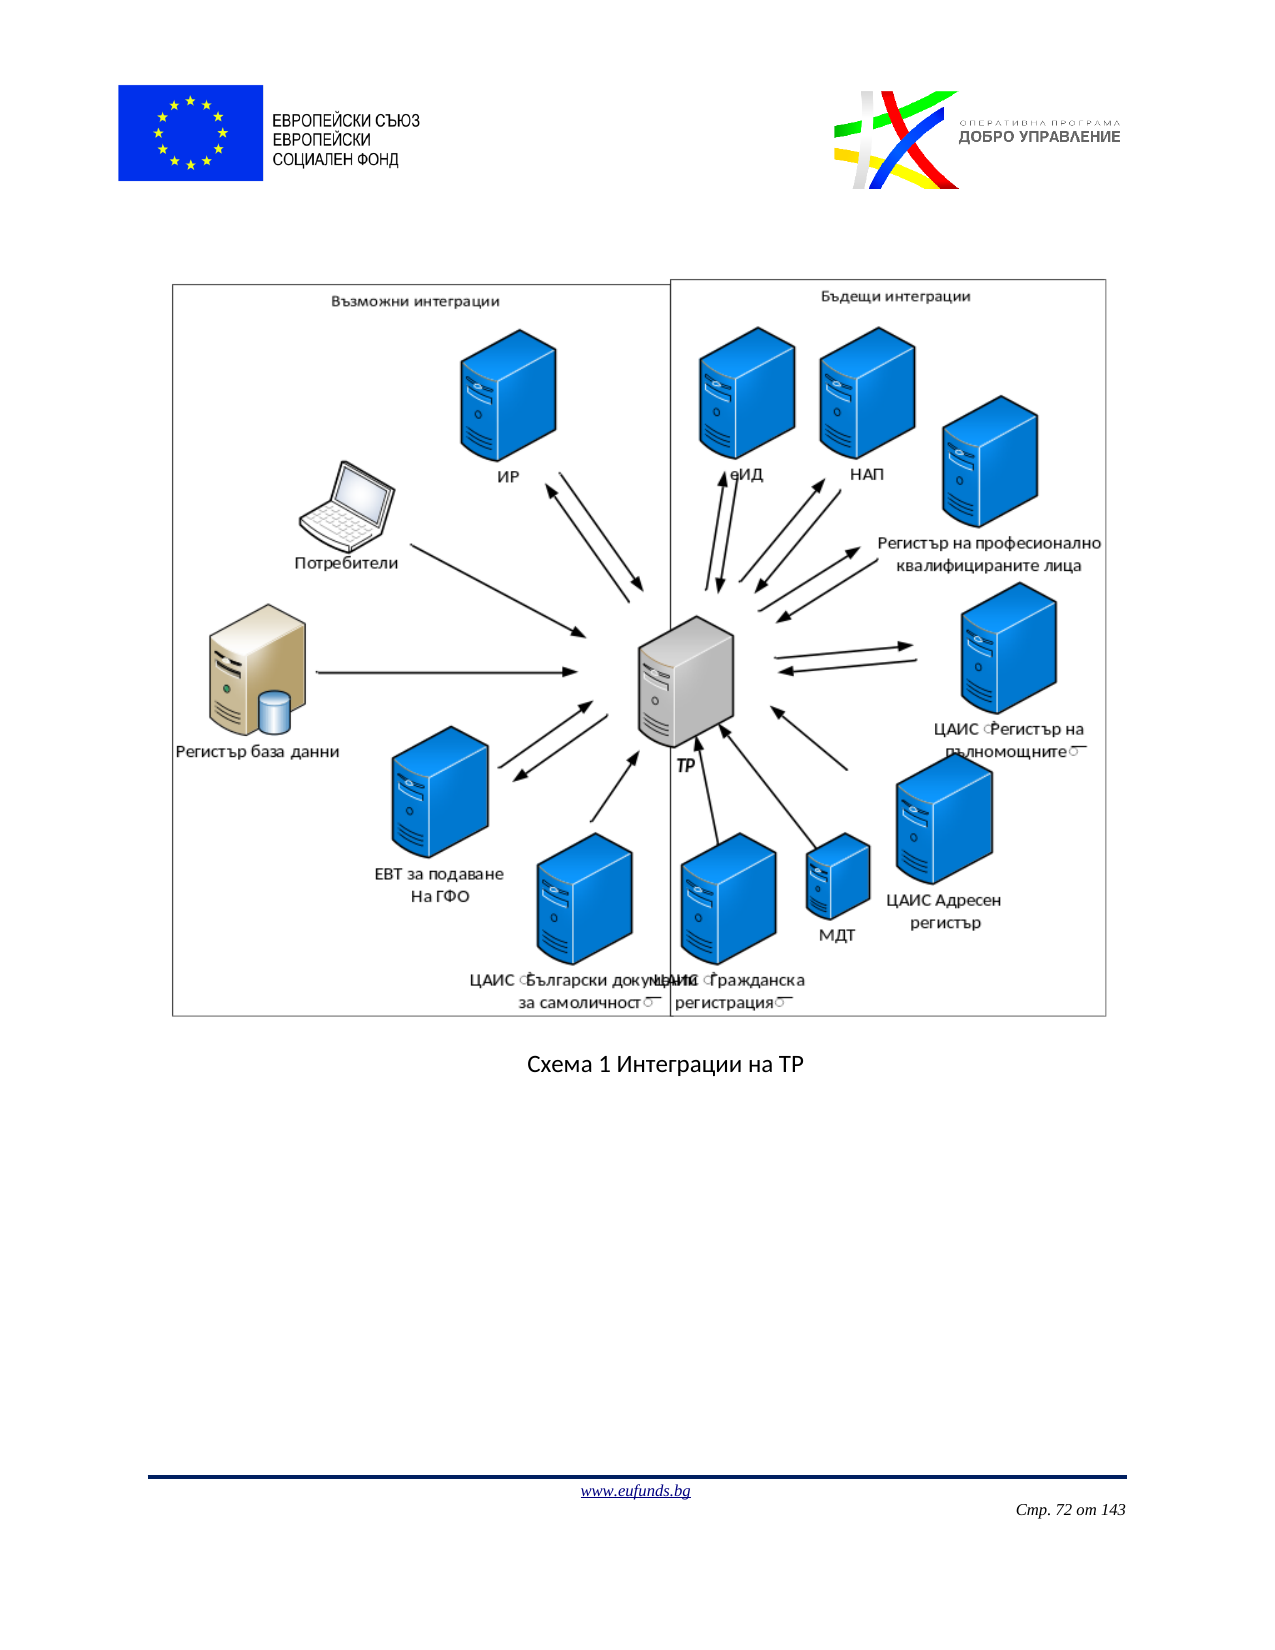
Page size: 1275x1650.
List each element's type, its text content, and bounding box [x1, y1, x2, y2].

text Схема 1 Интеграции на ТР [148, 1048, 1127, 1079]
